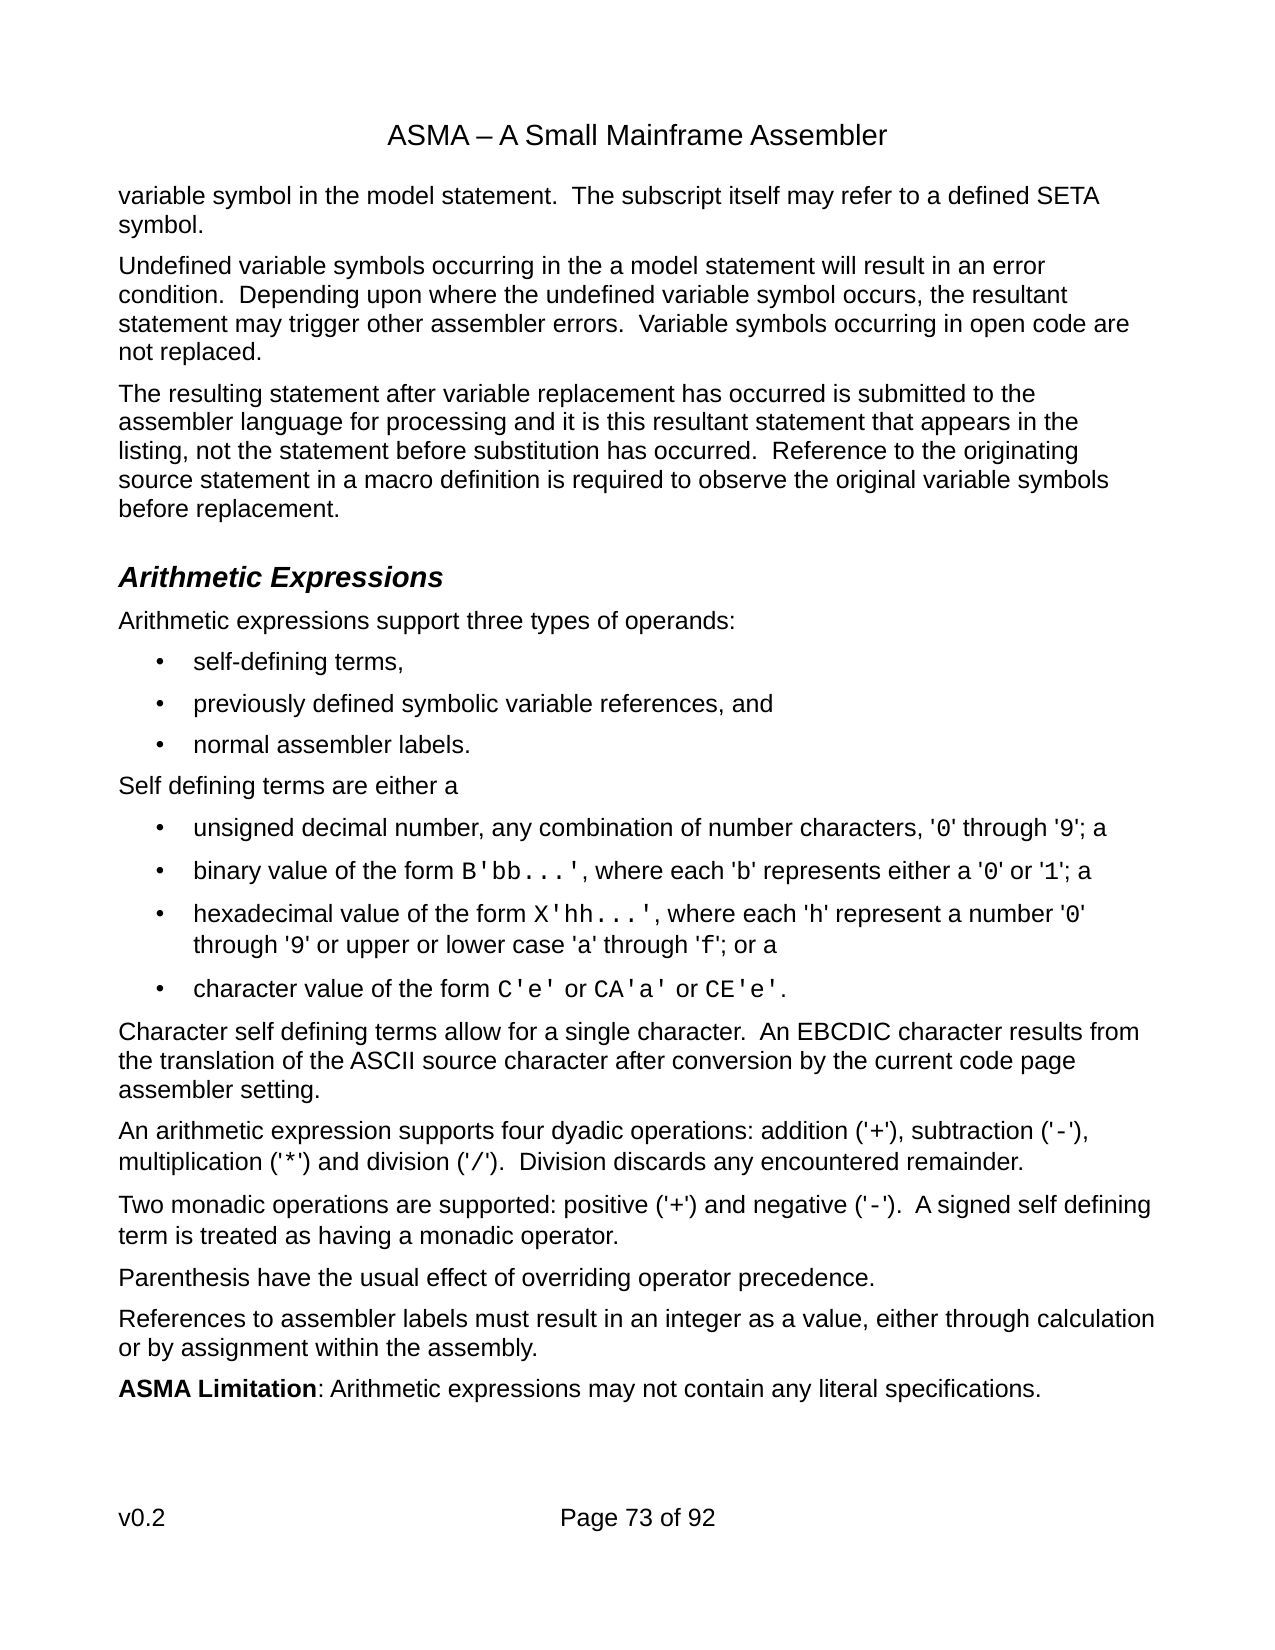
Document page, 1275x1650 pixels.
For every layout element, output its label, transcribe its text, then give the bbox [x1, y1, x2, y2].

text Character self defining terms allow for a single character. An EBCDIC character results from the translation of the ASCII source character after conversion by the current code page assembler setting. [118, 1017, 1157, 1103]
list self-defining terms, [156, 647, 1157, 676]
text variable symbol in the model statement. The subscript itself may refer to a defined SETA symbol. [118, 181, 1157, 239]
text References to assembler labels must result in an integer as a value, either through calculation or by assignment within the assembly. [118, 1304, 1157, 1361]
text ASMA Limitation: Arithmetic expressions may not contain any literal specifications. [118, 1374, 1157, 1402]
text Parenthesis have the usual effect of overriding operator precedence. [118, 1262, 1157, 1291]
list hexadecimal value of the form X'hh...', where each 'h' represent a number '0' through '9' or upper or lower case 'a' through 'f'; or a [156, 899, 1157, 961]
subtitle Arithmetic Expressions [118, 560, 1157, 593]
list unsigned decimal number, any combination of number characters, '0' through '9'; a [156, 812, 1157, 843]
text Self defining terms are either a [118, 771, 1157, 800]
text Arithmetic expressions support three types of operands: [118, 606, 1157, 635]
text The resulting statement after variable replacement has occurred is submitted to the assembler language for processing and it is this resultant statement that appears in the listing, not the statement before substitution has occurred. Reference to the originating source statement in a macro definition is required to observe the original variable symbols before replacement. [118, 379, 1157, 522]
text An arithmetic expression supports four dyadic operations: addition ('+'), subtraction ('-'), multiplication ('*') and division ('/'). Division discards any encountered remainder. [118, 1116, 1157, 1178]
list normal assembler labels. [156, 730, 1157, 759]
list previously defined symbolic variable references, and [156, 688, 1157, 717]
text Two monadic operations are supported: positive ('+') and negative ('-'). A signed self defining term is treated as having a monadic operator. [118, 1190, 1157, 1250]
text Undefined variable symbols occurring in the a model statement will result in an error condition. Depending upon where the undefined variable symbol occurs, the resultant statement may trigger other assembler errors. Variable symbols occurring in open code are not replaced. [118, 251, 1157, 366]
list character value of the form C'e' or CA'a' or CE'e'. [156, 974, 1157, 1005]
list binary value of the form B'bb...', where each 'b' represents either a '0' or '1'; a [156, 856, 1157, 887]
